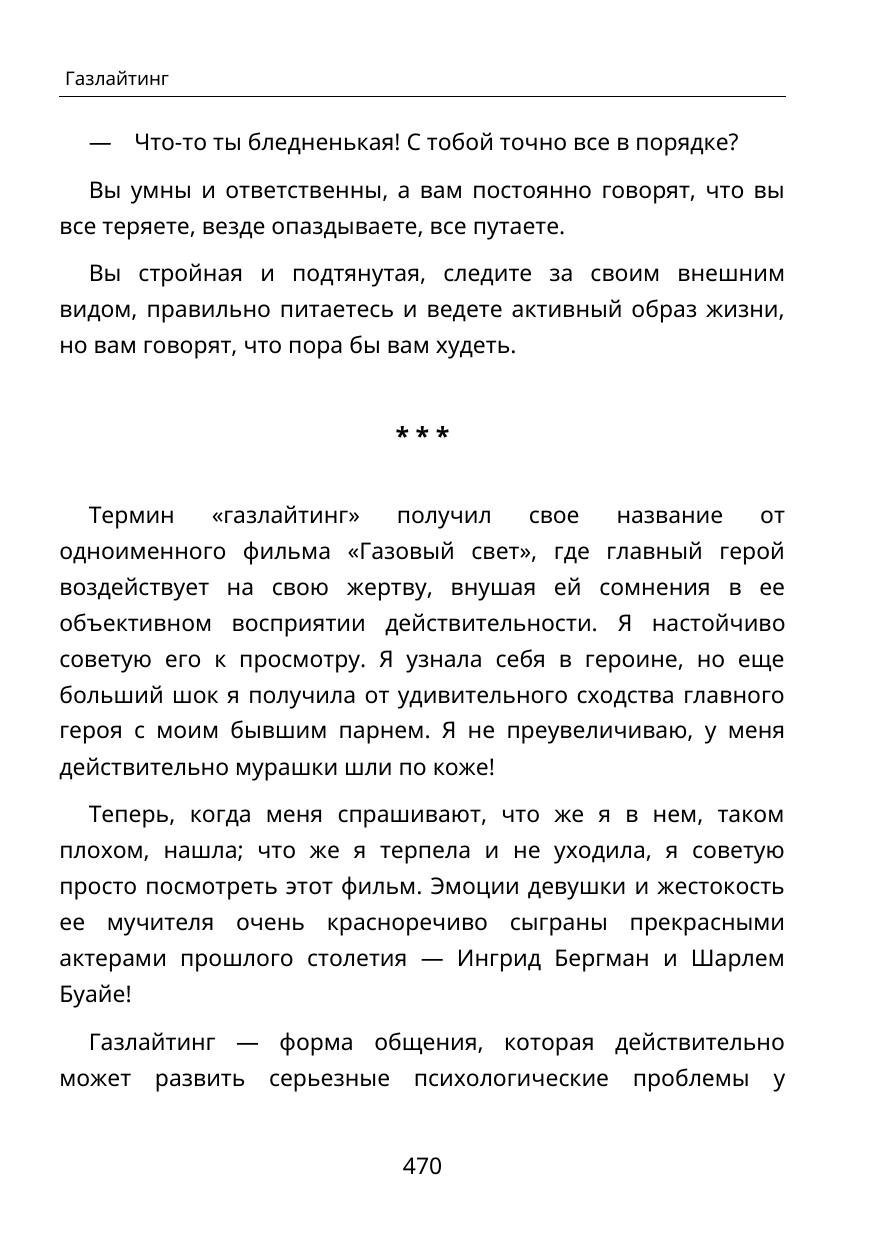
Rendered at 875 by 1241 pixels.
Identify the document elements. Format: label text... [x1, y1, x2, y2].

text Вы умны и ответственны, а вам постоянно говорят, что вы все теряете, везде опаздываете, все путаете. [59, 174, 786, 241]
text Теперь, когда меня спрашивают, что же я в нем, таком плохом, нашла; что же я терпела и не уходила, я советую просто посмотреть этот фильм. Эмоции девушки и жестокость ее мучителя очень красноречиво сыграны прекрасными актерами прошлого столетия — Ингрид Бергман и Шарлем Буайе! [59, 798, 786, 1009]
text Термин «газлайтинг» получил свое название от одноименного фильма «Газовый свет», где главный герой воздействует на свою жертву, внушая ей сомнения в ее объективном восприятии действительности. Я настойчиво советую его к просмотру. Я узнала себя в героине, но еще больший шок я получила от удивительного сходства главного героя с моим бывшим парнем. Я не преувеличиваю, у меня действительно мурашки шли по коже! [59, 499, 786, 782]
subtitle * * * [59, 418, 786, 452]
text Вы стройная и подтянутая, следите за своим внешним видом, правильно питаетесь и ведете активный образ жизни, но вам говорят, что пора бы вам худеть. [59, 257, 786, 361]
text Газлайтинг — форма общения, которая действительно может развить серьезные психологические проблемы у [59, 1026, 786, 1093]
list Что-то ты бледненькая! С тобой точно все в порядке? [59, 126, 786, 157]
